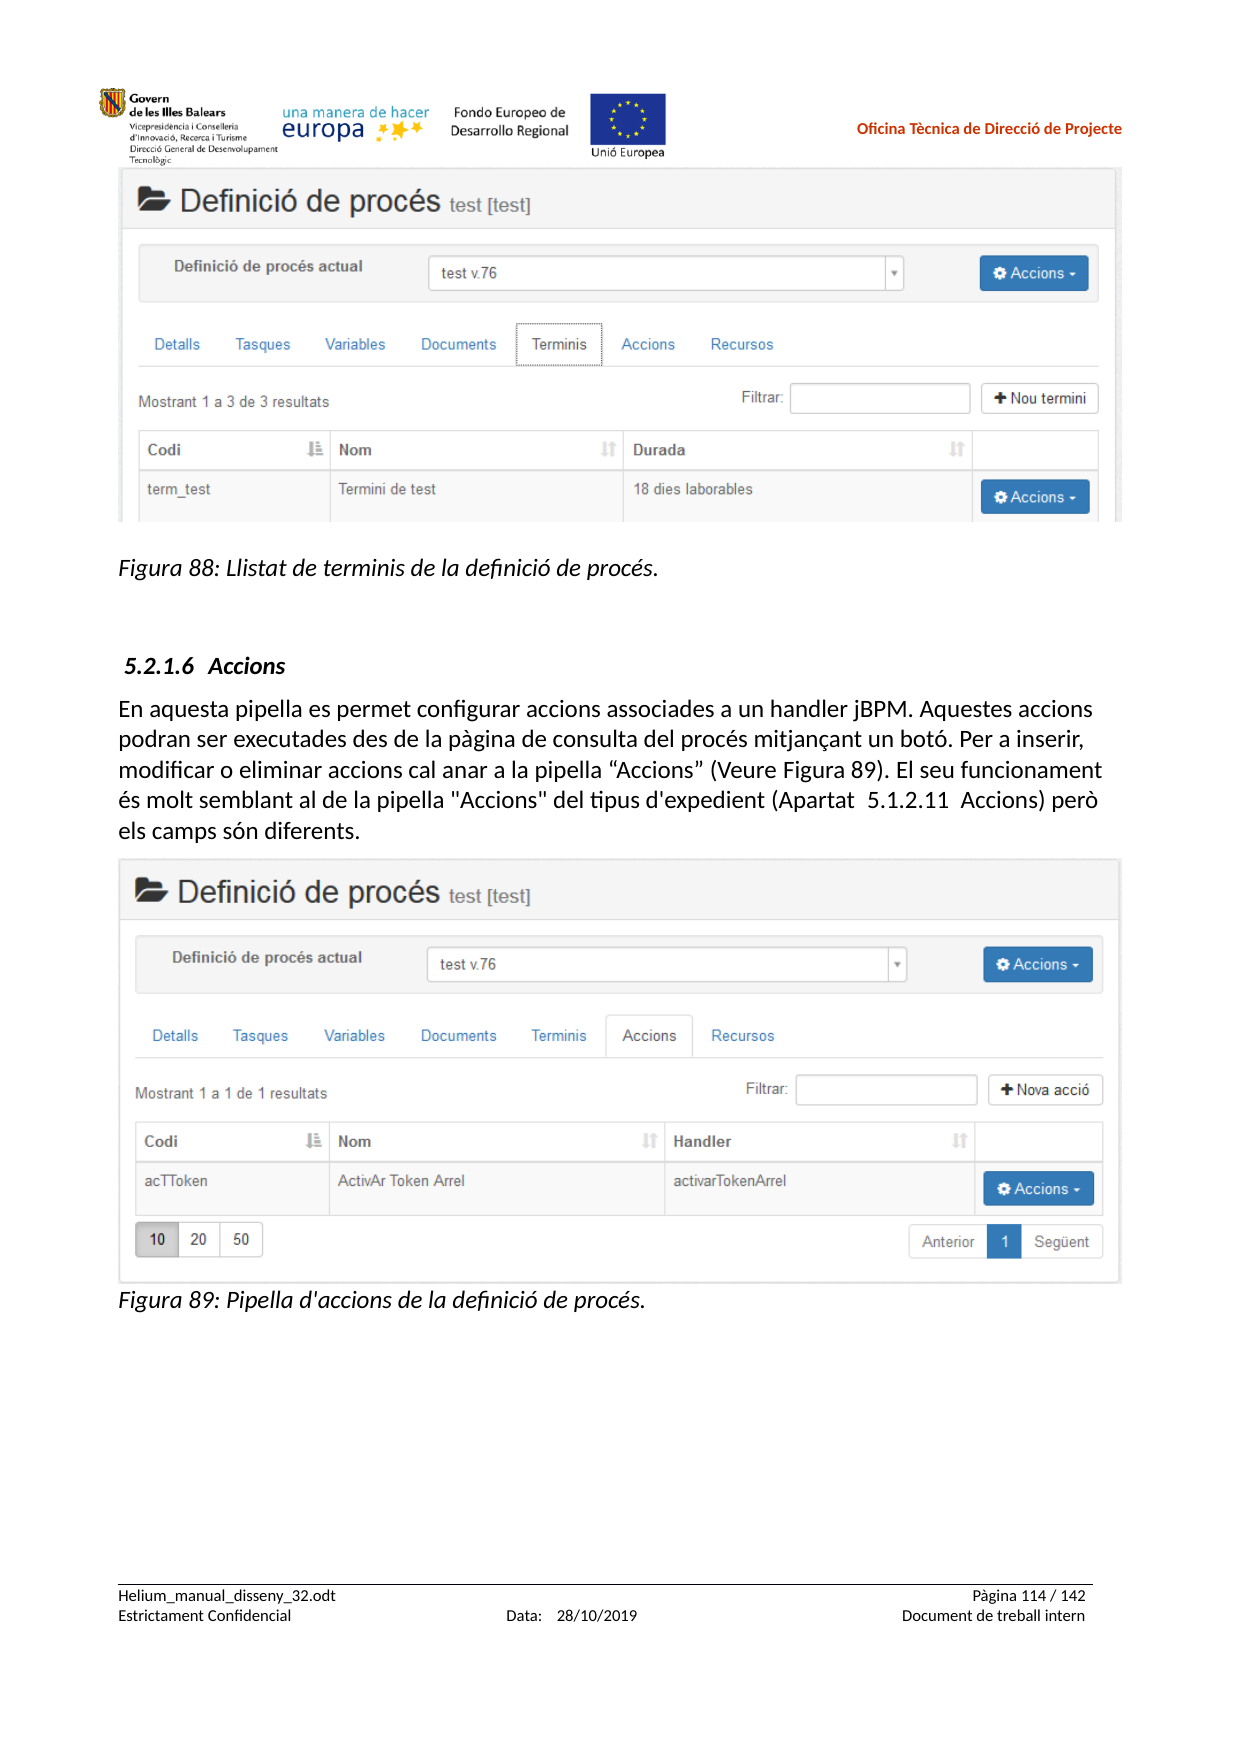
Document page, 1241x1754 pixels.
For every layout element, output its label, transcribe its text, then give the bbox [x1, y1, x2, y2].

subtitle Accions [118, 650, 1122, 681]
text En aquesta pipella es permet configurar accions associades a un handler jBPM. Aquestes accions podran ser executades des de la pàgina de consulta del procés mitjançant un botó. Per a inserir, modificar o eliminar accions cal anar a la pipella “Accions” (Veure Figura 89). El seu funcionament és molt semblant al de la pipella "Accions" del tipus d'expedient (Apartat 5.1.2.11 Accions) però els camps són diferents. [118, 693, 1122, 846]
picture [99, 87, 668, 166]
text Figura 89: Pipella d'accions de la definició de procés. [118, 1284, 1122, 1314]
picture [118, 167, 1123, 522]
picture [118, 858, 1123, 1284]
text Figura 88: Llistat de terminis de la definició de procés. [118, 522, 1122, 582]
